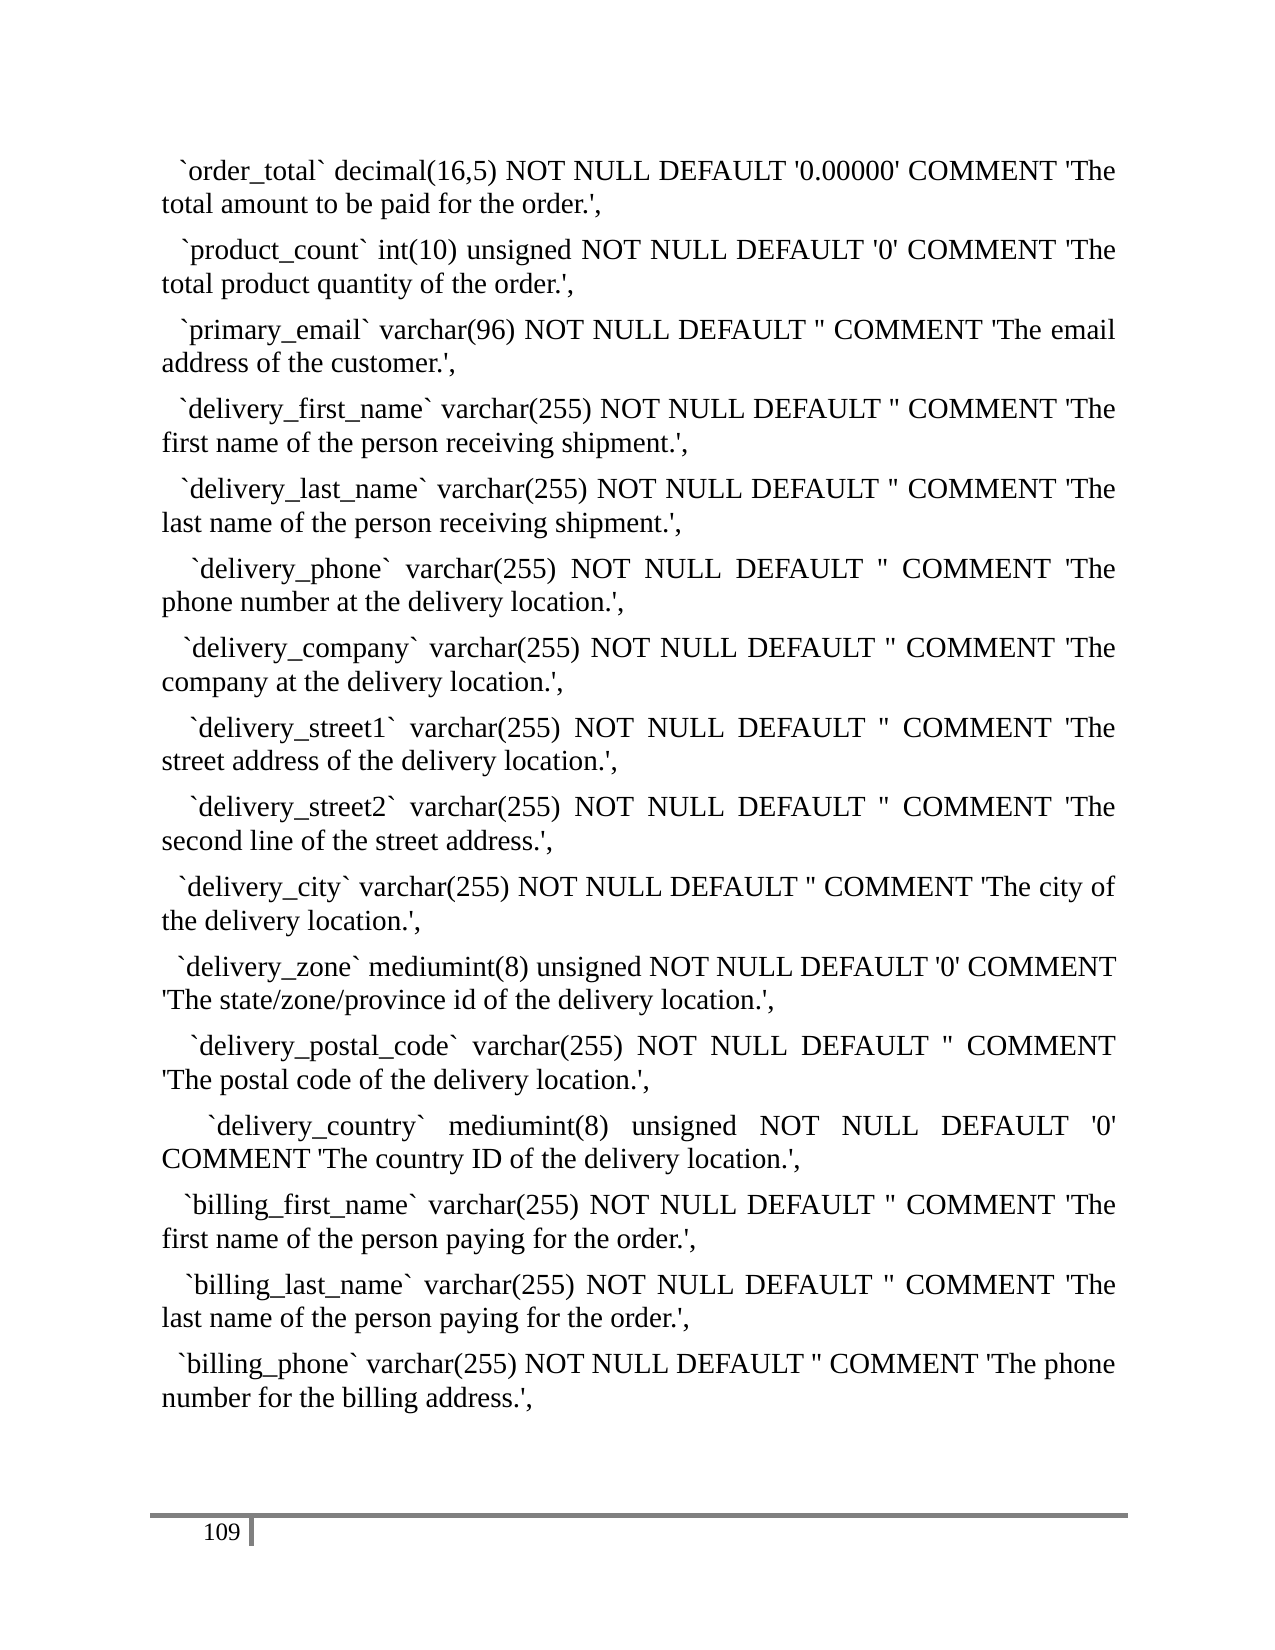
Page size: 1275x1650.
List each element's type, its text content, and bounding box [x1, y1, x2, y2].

text `order_total` decimal(16,5) NOT NULL DEFAULT '0.00000' COMMENT 'The total amount to be paid for the order.', [161, 153, 1117, 220]
text `delivery_country` mediumint(8) unsigned NOT NULL DEFAULT '0' COMMENT 'The country ID of the delivery location.', [161, 1108, 1117, 1175]
text `billing_last_name` varchar(255) NOT NULL DEFAULT '' COMMENT 'The last name of the person paying for the order.', [161, 1267, 1117, 1334]
text `primary_email` varchar(96) NOT NULL DEFAULT '' COMMENT 'The email address of the customer.', [161, 312, 1117, 379]
text `delivery_zone` mediumint(8) unsigned NOT NULL DEFAULT '0' COMMENT 'The state/zone/province id of the delivery location.', [161, 949, 1117, 1016]
text `delivery_company` varchar(255) NOT NULL DEFAULT '' COMMENT 'The company at the delivery location.', [161, 630, 1117, 697]
text `delivery_phone` varchar(255) NOT NULL DEFAULT '' COMMENT 'The phone number at the delivery location.', [161, 551, 1117, 618]
text `delivery_postal_code` varchar(255) NOT NULL DEFAULT '' COMMENT 'The postal code of the delivery location.', [161, 1028, 1117, 1095]
text `billing_phone` varchar(255) NOT NULL DEFAULT '' COMMENT 'The phone number for the billing address.', [161, 1347, 1117, 1414]
text `delivery_city` varchar(255) NOT NULL DEFAULT '' COMMENT 'The city of the delivery location.', [161, 869, 1117, 936]
text `delivery_street2` varchar(255) NOT NULL DEFAULT '' COMMENT 'The second line of the street address.', [161, 789, 1117, 857]
text `billing_first_name` varchar(255) NOT NULL DEFAULT '' COMMENT 'The first name of the person paying for the order.', [161, 1187, 1117, 1254]
text `delivery_last_name` varchar(255) NOT NULL DEFAULT '' COMMENT 'The last name of the person receiving shipment.', [161, 471, 1117, 538]
text `delivery_street1` varchar(255) NOT NULL DEFAULT '' COMMENT 'The street address of the delivery location.', [161, 710, 1117, 777]
text `delivery_first_name` varchar(255) NOT NULL DEFAULT '' COMMENT 'The first name of the person receiving shipment.', [161, 392, 1117, 459]
text `product_count` int(10) unsigned NOT NULL DEFAULT '0' COMMENT 'The total product quantity of the order.', [161, 232, 1117, 299]
